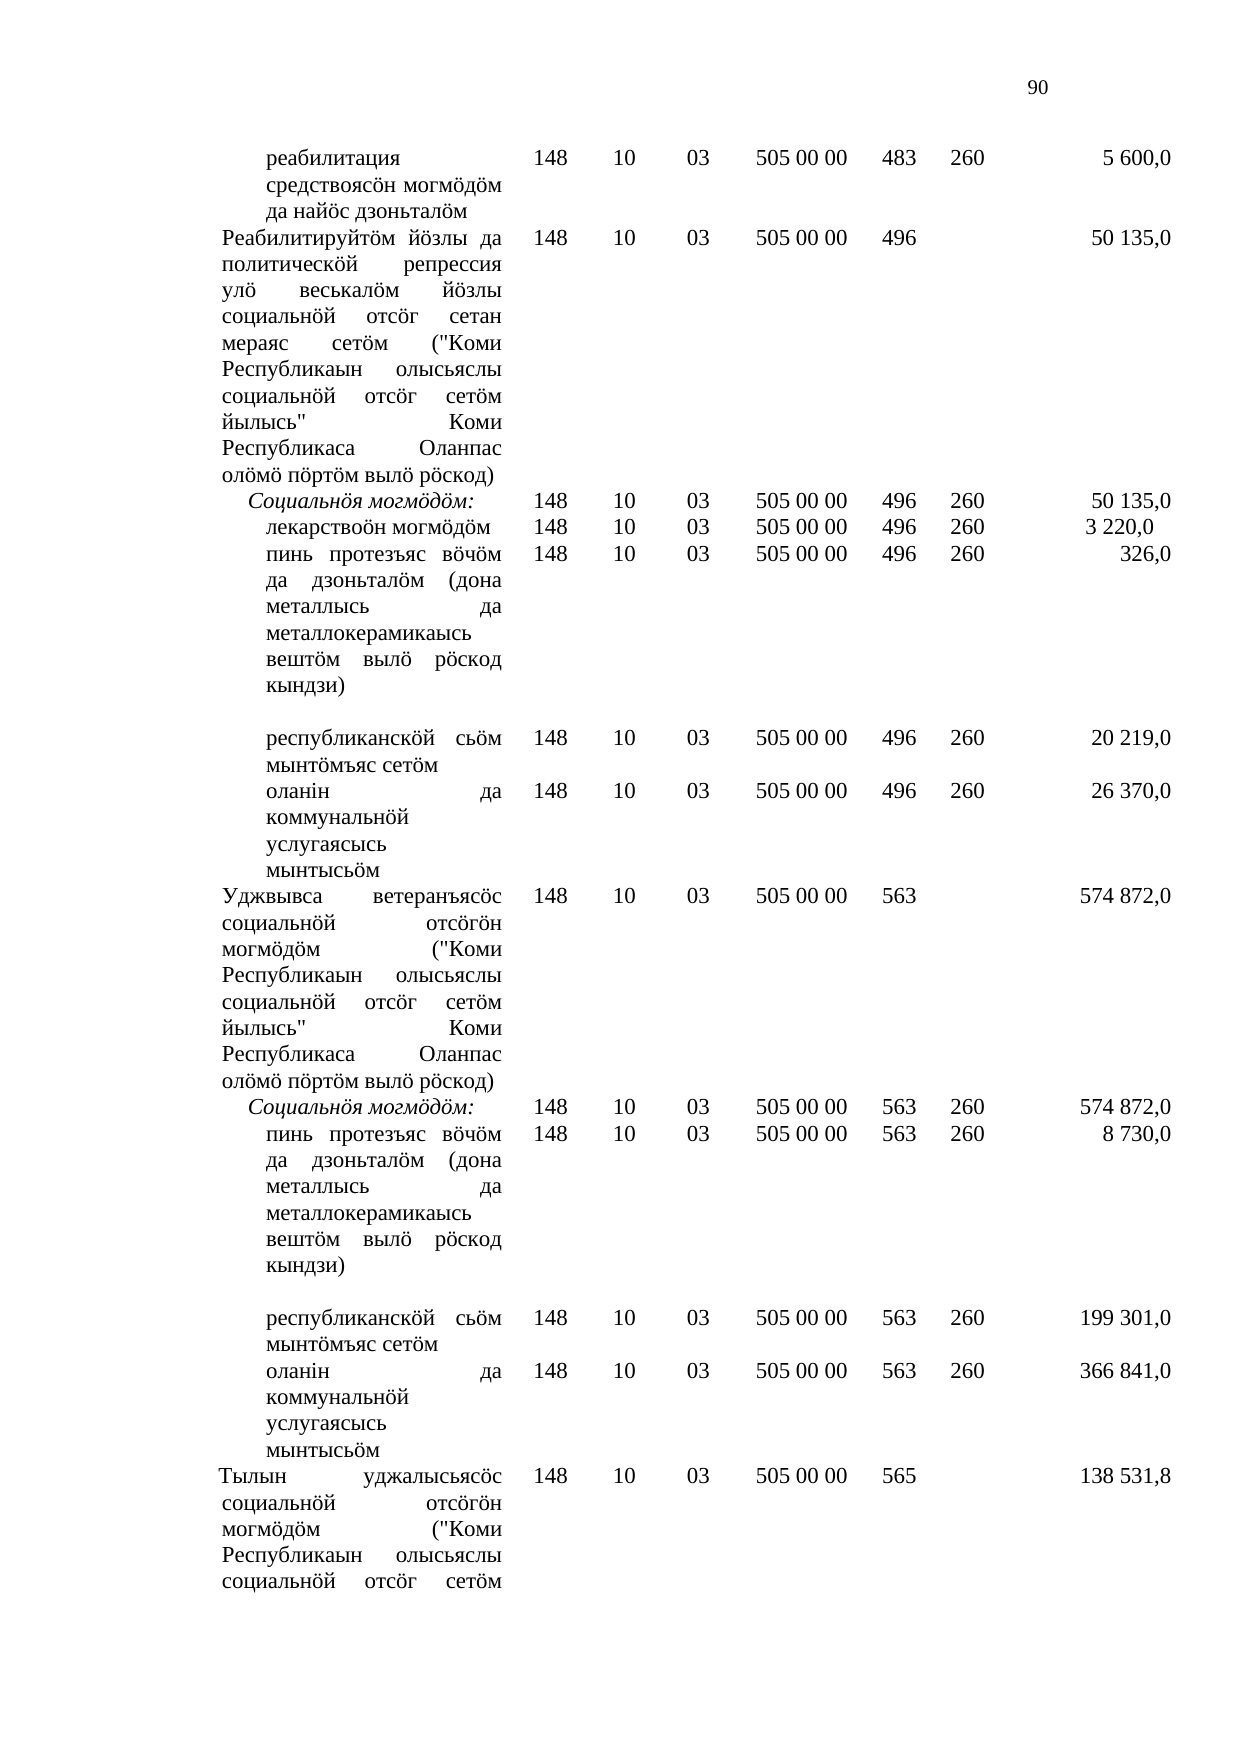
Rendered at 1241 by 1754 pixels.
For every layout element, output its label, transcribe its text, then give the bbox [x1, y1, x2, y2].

table_cell 483 [868, 145, 930, 223]
table_cell 20 219,0 [1004, 724, 1182, 777]
table_cell лекарствоöн могмöдöм [207, 514, 513, 540]
table_cell 565 [868, 1462, 930, 1594]
table_cell 505 00 00 [735, 883, 868, 1093]
table_cell 03 [661, 1093, 735, 1119]
table_cell 148 [513, 1120, 587, 1304]
table_cell [1183, 145, 1227, 223]
table_cell республиканскöй сьöм мынтöмъяс сетöм [207, 1304, 513, 1357]
table_cell 10 [587, 883, 661, 1093]
table_cell [1183, 224, 1227, 487]
table_cell 148 [513, 224, 587, 487]
table_cell [1183, 724, 1227, 777]
table_cell реабилитация средствоясöн могмöдöм да найöс дзоньталöм [207, 145, 513, 223]
table_cell [1183, 540, 1227, 724]
table_cell [1183, 1304, 1227, 1357]
table_cell 199 301,0 [1004, 1304, 1182, 1357]
table_cell 10 [587, 1120, 661, 1304]
table_cell 563 [868, 1357, 930, 1462]
table_cell 03 [661, 514, 735, 540]
table_cell 505 00 00 [735, 1120, 868, 1304]
table_cell [930, 118, 1004, 144]
table_cell 03 [661, 1120, 735, 1304]
table_cell [1183, 883, 1227, 1093]
table_cell 10 [587, 145, 661, 223]
table_cell 138 531,8 [1004, 1462, 1182, 1594]
table_cell 148 [513, 1357, 587, 1462]
table_cell 10 [587, 777, 661, 882]
table_cell [513, 118, 587, 144]
table_cell 326,0 [1004, 540, 1182, 724]
table_cell 563 [868, 1093, 930, 1119]
table_cell [1183, 1093, 1227, 1119]
table_cell [735, 118, 868, 144]
table_cell 505 00 00 [735, 1357, 868, 1462]
table_cell 148 [513, 514, 587, 540]
table_cell 260 [930, 487, 1004, 513]
table_cell 496 [868, 487, 930, 513]
table_cell 574 872,0 [1004, 883, 1182, 1093]
table_cell 496 [868, 540, 930, 724]
table_cell 03 [661, 724, 735, 777]
table_cell 505 00 00 [735, 1093, 868, 1119]
table_cell 260 [930, 1120, 1004, 1304]
table_cell 03 [661, 224, 735, 487]
table_cell 260 [930, 145, 1004, 223]
table_cell 505 00 00 [735, 514, 868, 540]
table_cell 260 [930, 1357, 1004, 1462]
table_cell 260 [930, 777, 1004, 882]
table_cell [661, 118, 735, 144]
table_cell 10 [587, 1304, 661, 1357]
table_cell [1183, 777, 1227, 882]
table_cell 574 872,0 [1004, 1093, 1182, 1119]
table_cell 496 [868, 514, 930, 540]
table_cell 148 [513, 1304, 587, 1357]
table_cell оланiн да коммунальнöй услугаясысь мынтысьöм [207, 777, 513, 882]
table_cell 148 [513, 777, 587, 882]
table_cell 148 [513, 1093, 587, 1119]
table_cell 10 [587, 224, 661, 487]
table_cell 03 [661, 1462, 735, 1594]
table_cell 505 00 00 [735, 724, 868, 777]
table_cell 496 [868, 777, 930, 882]
table_cell 148 [513, 724, 587, 777]
table_cell [1183, 1120, 1227, 1304]
table_cell 03 [661, 1304, 735, 1357]
table_cell республиканскöй сьöм мынтöмъяс сетöм [207, 724, 513, 777]
table_cell 505 00 00 [735, 487, 868, 513]
table_cell 10 [587, 514, 661, 540]
table_cell [1183, 514, 1227, 540]
table_cell 505 00 00 [735, 540, 868, 724]
table_cell 260 [930, 1093, 1004, 1119]
table_cell 505 00 00 [735, 1462, 868, 1594]
table_cell 03 [661, 487, 735, 513]
table_cell [587, 118, 661, 144]
table_cell 260 [930, 724, 1004, 777]
table_cell 10 [587, 1357, 661, 1462]
table_cell 496 [868, 224, 930, 487]
table_cell 50 135,0 [1004, 487, 1182, 513]
table_cell 148 [513, 1462, 587, 1594]
table_cell [1183, 487, 1227, 513]
table_cell Социальнöя могмöдöм: [207, 487, 513, 513]
table_cell 10 [587, 724, 661, 777]
table_cell 148 [513, 145, 587, 223]
table_cell 505 00 00 [735, 1304, 868, 1357]
table_cell 505 00 00 [735, 224, 868, 487]
table_cell [207, 118, 513, 144]
table_cell 563 [868, 1120, 930, 1304]
table_cell [1183, 1357, 1227, 1462]
table_cell [930, 1462, 1004, 1594]
table_cell 10 [587, 1093, 661, 1119]
table_cell 03 [661, 145, 735, 223]
table_cell 505 00 00 [735, 777, 868, 882]
table_cell Тылын уджалысьясöс социальнöй отсöгöн могмöдöм ("Коми Республикаын олысьяслы социальнöй отсöг сетöм [207, 1462, 513, 1594]
table_cell 260 [930, 540, 1004, 724]
table_cell 563 [868, 1304, 930, 1357]
table_cell 563 [868, 883, 930, 1093]
table_cell 148 [513, 883, 587, 1093]
table_cell пинь протезъяс вöчöм да дзоньталöм (дона металлысь да металлокерамикаысь вештöм вылö рöскод кындзи) [207, 1120, 513, 1304]
table_cell пинь протезъяс вöчöм да дзоньталöм (дона металлысь да металлокерамикаысь вештöм вылö рöскод кындзи) [207, 540, 513, 724]
table_cell 10 [587, 1462, 661, 1594]
table_cell оланiн да коммунальнöй услугаясысь мынтысьöм [207, 1357, 513, 1462]
table_cell 148 [513, 487, 587, 513]
table_cell [1004, 118, 1182, 144]
table_cell [1183, 118, 1227, 144]
table_cell 496 [868, 724, 930, 777]
table_cell 10 [587, 540, 661, 724]
table_cell 03 [661, 883, 735, 1093]
table_cell 260 [930, 1304, 1004, 1357]
table_cell 148 [513, 540, 587, 724]
table_cell 5 600,0 [1004, 145, 1182, 223]
table_cell [930, 224, 1004, 487]
table_cell [930, 883, 1004, 1093]
table_cell [1183, 1462, 1227, 1594]
table_cell Социальнöя могмöдöм: [207, 1093, 513, 1119]
table_cell 366 841,0 [1004, 1357, 1182, 1462]
table_cell 26 370,0 [1004, 777, 1182, 882]
table_cell 03 [661, 1357, 735, 1462]
table_cell 03 [661, 777, 735, 882]
table_cell 8 730,0 [1004, 1120, 1182, 1304]
table_cell 505 00 00 [735, 145, 868, 223]
table_cell 10 [587, 487, 661, 513]
table_cell 260 [930, 514, 1004, 540]
table_cell [868, 118, 930, 144]
table_cell Уджвывса ветеранъясöс социальнöй отсöгöн могмöдöм ("Коми Республикаын олысьяслы социальнöй отсöг сетöм йылысь" Коми Республикаса Оланпас олöмö пöртöм вылö рöскод) [207, 883, 513, 1093]
table_cell 50 135,0 [1004, 224, 1182, 487]
table_cell 3 220,0 [1004, 514, 1182, 540]
table_cell Реабилитируйтöм йöзлы да политическöй репрессия улö веськалöм йöзлы социальнöй отсöг сетан мераяс сетöм ("Коми Республикаын олысьяслы социальнöй отсöг сетöм йылысь" Коми Республикаса Оланпас олöмö пöртöм вылö рöскод) [207, 224, 513, 487]
table_cell 03 [661, 540, 735, 724]
